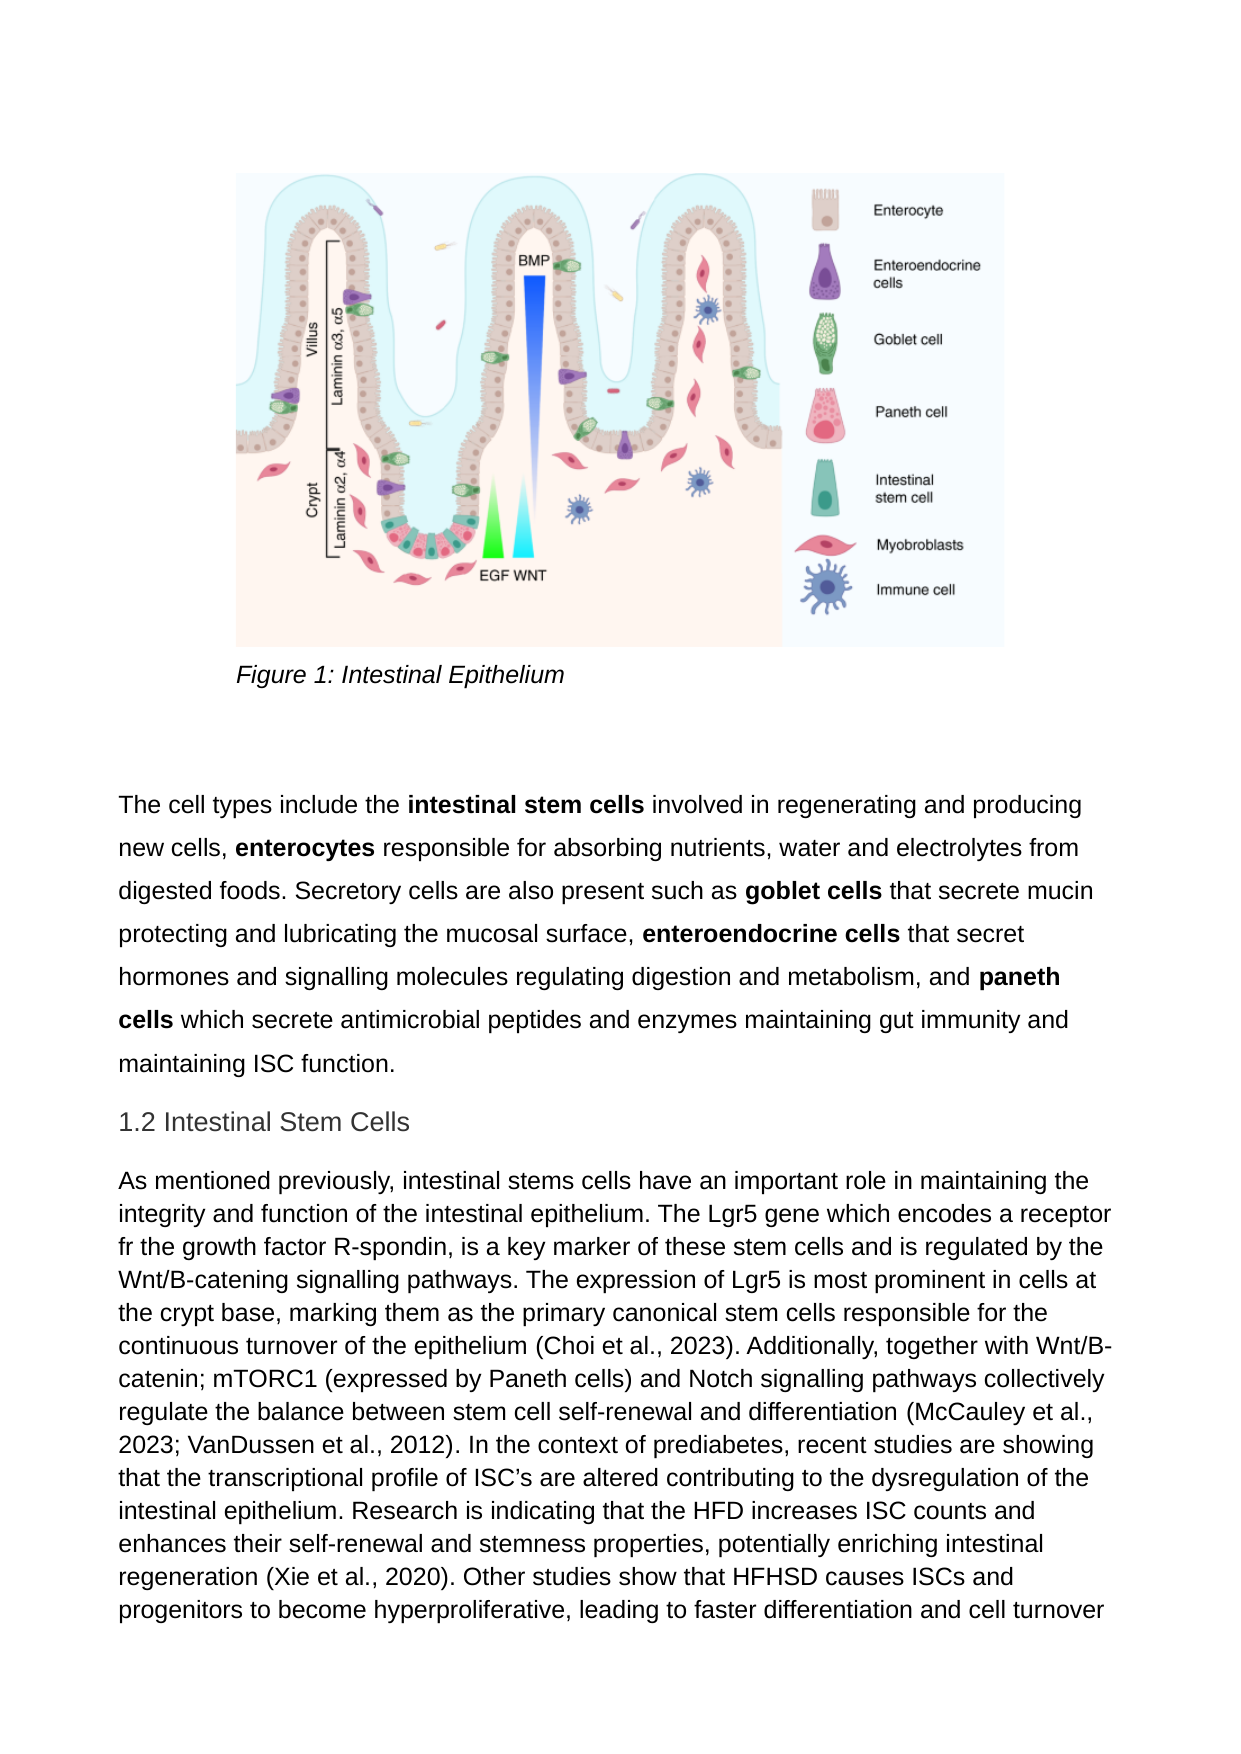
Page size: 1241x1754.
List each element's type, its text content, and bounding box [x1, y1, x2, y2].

subtitle 1.2 Intestinal Stem Cells [118, 1106, 1122, 1138]
text Figure 1: Intestinal Epithelium [236, 647, 1004, 689]
text The cell types include the intestinal stem cells involved in regenerating and producing new cells, enterocytes responsible for absorbing nutrients, water and electrolytes from digested foods. Secretory cells are also present such as goblet cells that secrete mucin protecting and lubricating the mucosal surface, enteroendocrine cells that secret hormones and signalling molecules regulating digestion and metabolism, and paneth cells which secrete antimicrobial peptides and enzymes maintaining gut immunity and maintaining ISC function. [118, 790, 1122, 1077]
picture [235, 173, 1005, 647]
text As mentioned previously, intestinal stems cells have an important role in maintaining the integrity and function of the intestinal epithelium. The Lgr5 gene which encodes a receptor fr the growth factor R-spondin, is a key marker of these stem cells and is regulated by the Wnt/B-catening signalling pathways. The expression of Lgr5 is most prominent in cells at the crypt base, marking them as the primary canonical stem cells responsible for the continuous turnover of the epithelium (Choi et al., 2023). Additionally, together with Wnt/B-catenin; mTORC1 (expressed by Paneth cells) and Notch signalling pathways collectively regulate the balance between stem cell self-renewal and differentiation (McCauley et al., 2023; VanDussen et al., 2012). In the context of prediabetes, recent studies are showing that the transcriptional profile of ISC’s are altered contributing to the dysregulation of the intestinal epithelium. Research is indicating that the HFD increases ISC counts and enhances their self-renewal and stemness properties, potentially enriching intestinal regeneration (Xie et al., 2020). Other studies show that HFHSD causes ISCs and progenitors to become hyperproliferative, leading to faster differentiation and cell turnover [118, 1166, 1122, 1624]
